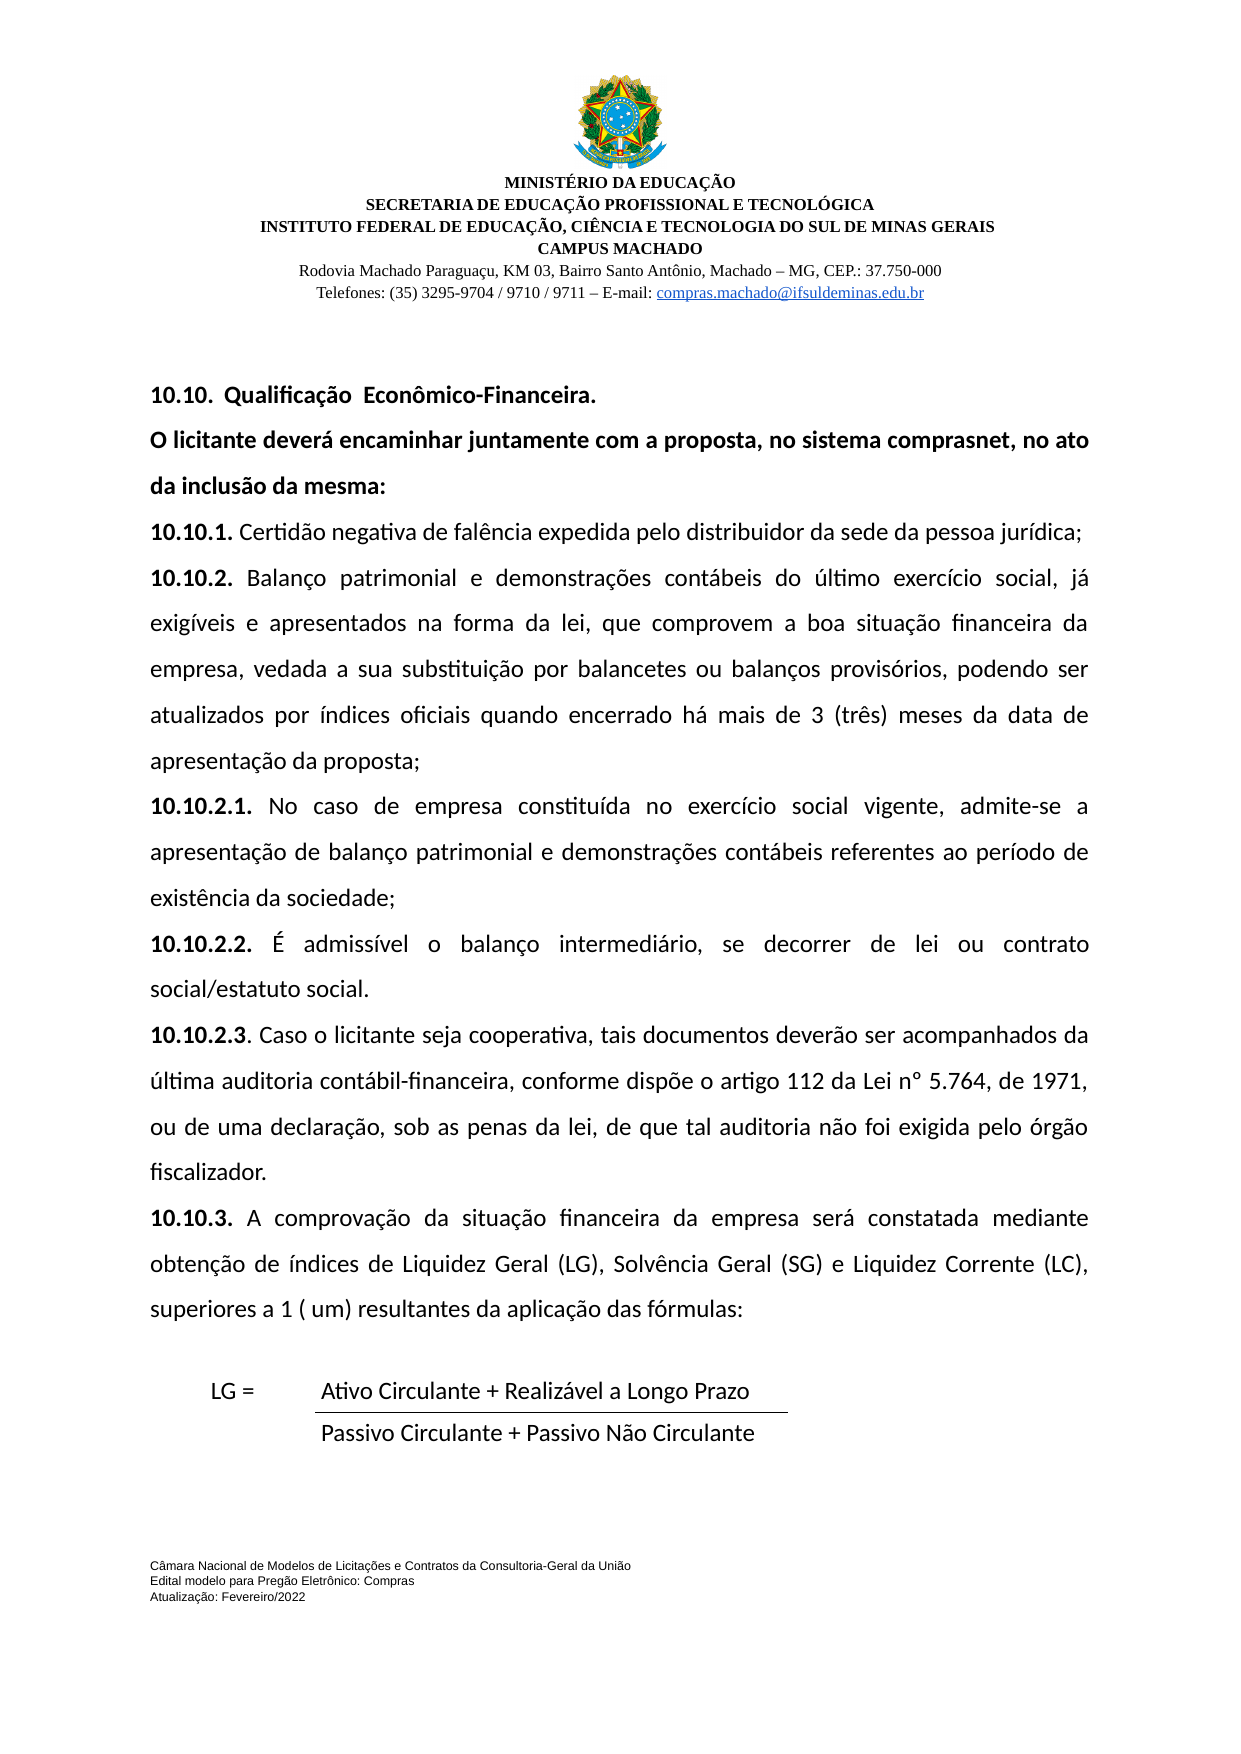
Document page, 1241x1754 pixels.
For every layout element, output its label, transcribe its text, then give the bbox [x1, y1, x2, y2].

text 10.10.2.3. Caso o licitante seja cooperativa, tais documentos deverão ser acompanhados da última auditoria contábil-financeira, conforme dispõe o artigo 112 da Lei nº 5.764, de 1971, ou de uma declaração, sob as penas da lei, de que tal auditoria não foi exigida pelo órgão fiscalizador. [150, 1019, 1090, 1187]
text 10.10.3. A comprovação da situação financeira da empresa será constatada mediante obtenção de índices de Liquidez Geral (LG), Solvência Geral (SG) e Liquidez Corrente (LC), superiores a 1 ( um) resultantes da aplicação das fórmulas: [150, 1202, 1090, 1324]
text 10.10.2.1. No caso de empresa constituída no exercício social vigente, admite-se a apresentação de balanço patrimonial e demonstrações contábeis referentes ao período de existência da sociedade; [150, 791, 1090, 912]
picture [613, 164, 628, 169]
picture [639, 150, 650, 156]
table_header Ativo Circulante + Realizável a Longo Prazo [315, 1370, 788, 1412]
picture [573, 75, 667, 169]
table_header LG = [150, 1370, 315, 1454]
text 10.10.2. Balanço patrimonial e demonstrações contábeis do último exercício social, já exigíveis e apresentados na forma da lei, que comprovem a boa situação financeira da empresa, vedada a sua substituição por balancetes ou balanços provisórios, podendo ser atualizados por índices oficiais quando encerrado há mais de 3 (três) meses da data de apresentação da proposta; [150, 562, 1090, 775]
text 10.10.2.2. É admissível o balanço intermediário, se decorrer de lei ou contrato social/estatuto social. [150, 928, 1090, 1004]
text O licitante deverá encaminhar juntamente com a proposta, no sistema comprasnet, no ato da inclusão da mesma: [150, 425, 1090, 501]
text 10.10.1. Certidão negativa de falência expedida pelo distribuidor da sede da pessoa jurídica; [150, 516, 1090, 547]
table_cell Passivo Circulante + Passivo Não Circulante [315, 1413, 788, 1454]
text 10.10. Qualificação Econômico-Financeira. [150, 379, 1090, 409]
